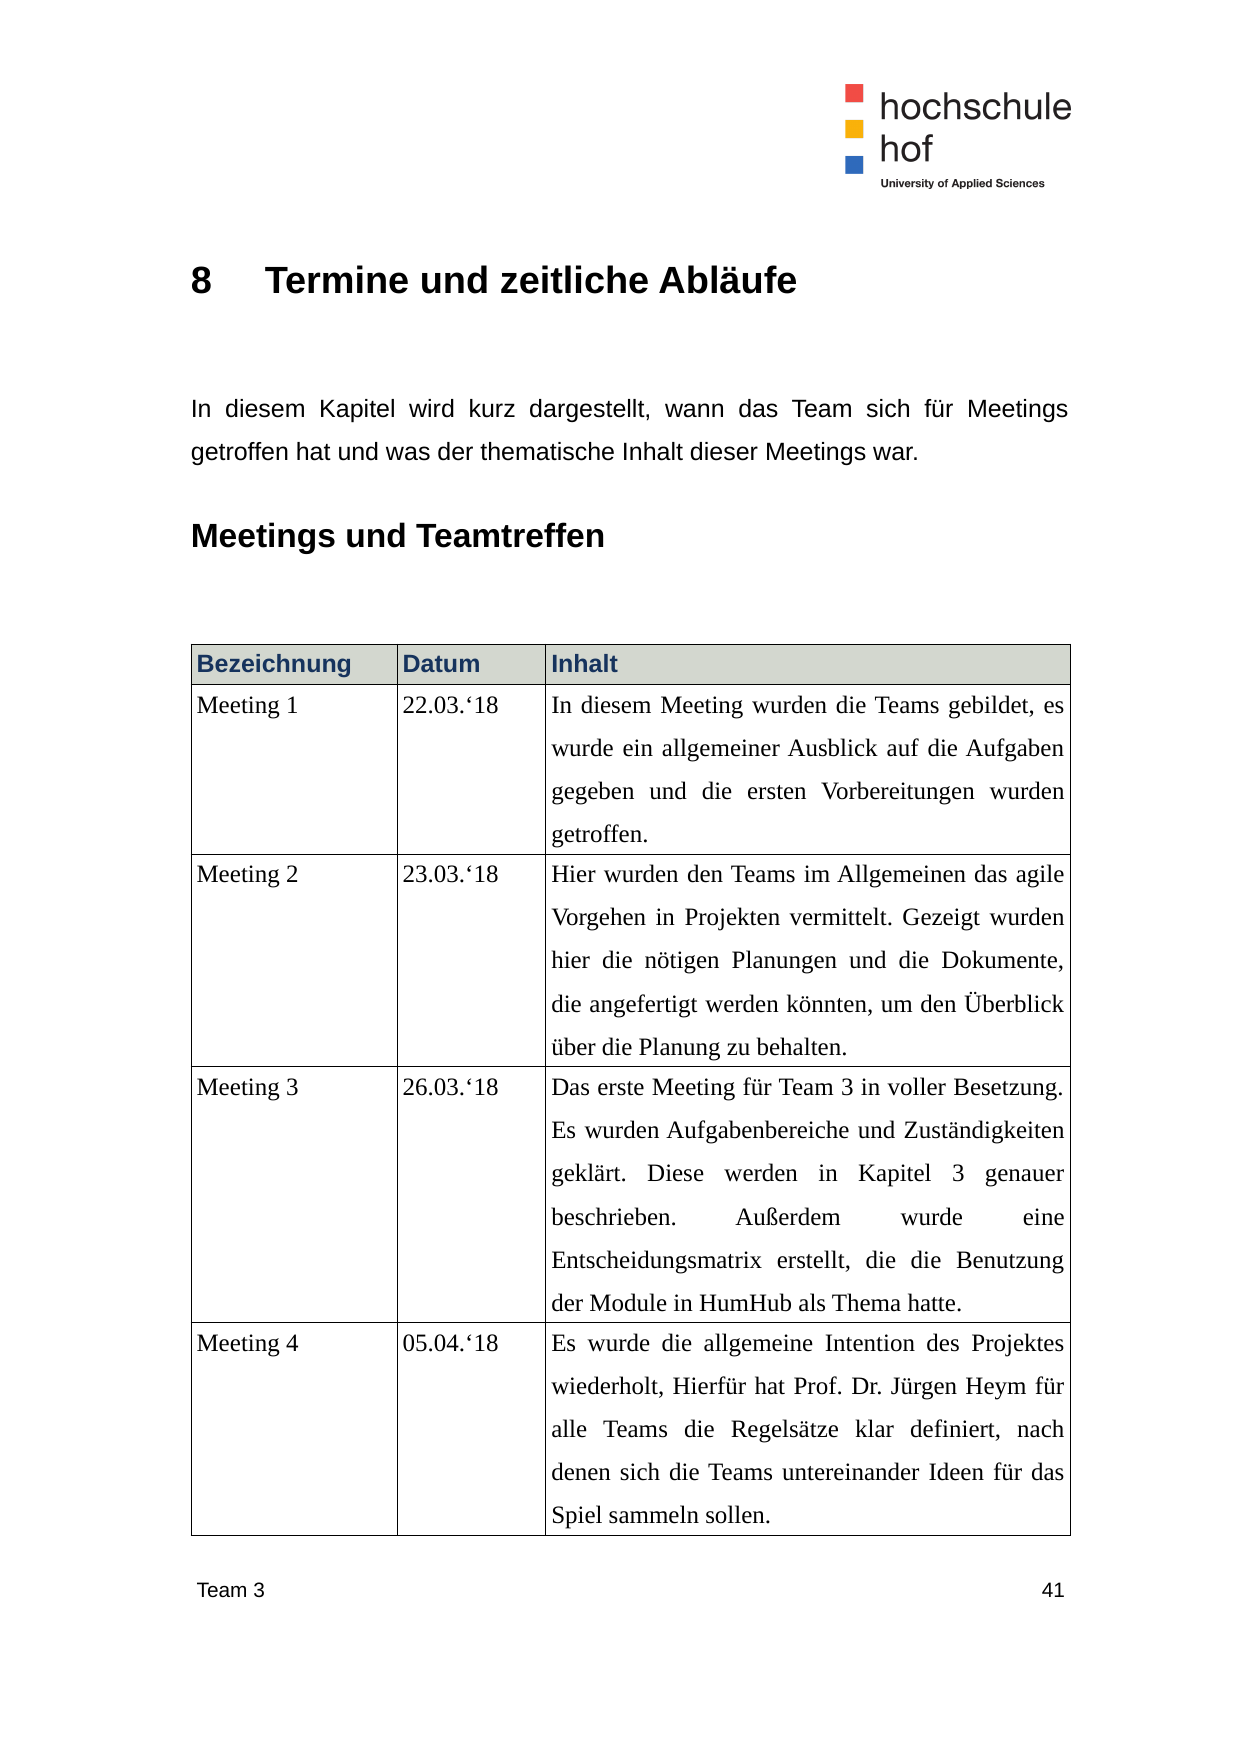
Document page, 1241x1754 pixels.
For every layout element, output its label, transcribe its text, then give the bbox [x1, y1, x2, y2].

table_header Bezeichnung [192, 645, 397, 684]
table_cell Meeting 2 [192, 855, 397, 1066]
table_cell Meeting 3 [192, 1067, 397, 1322]
table_cell 22.03.‘18 [398, 685, 545, 853]
table_cell Meeting 4 [192, 1323, 397, 1535]
table_header Datum [398, 645, 545, 684]
text In diesem Kapitel wird kurz dargestellt, wann das Team sich für Meetings getroffen hat und was der thematische Inhalt dieser Meetings war. [191, 394, 1070, 466]
table_cell Meeting 1 [192, 685, 397, 853]
picture [845, 84, 1071, 189]
table_cell Das erste Meeting für Team 3 in voller Besetzung. Es wurden Aufgabenbereiche und Zuständigkeiten geklärt. Diese werden in Kapitel 3 genauer beschrieben. Außerdem wurde eine Entscheidungsmatrix erstellt, die die Benutzung der Module in HumHub als Thema hatte. [546, 1067, 1070, 1322]
table_cell 26.03.‘18 [398, 1067, 545, 1322]
table_cell 05.04.‘18 [398, 1323, 545, 1535]
table_header Inhalt [546, 645, 1070, 684]
subtitle Meetings und Teamtreffen [191, 515, 1070, 554]
table_cell Hier wurden den Teams im Allgemeinen das agile Vorgehen in Projekten vermittelt. Gezeigt wurden hier die nötigen Planungen und die Dokumente, die angefertigt werden könnten, um den Überblick über die Planung zu behalten. [546, 855, 1070, 1066]
table_cell In diesem Meeting wurden die Teams gebildet, es wurde ein allgemeiner Ausblick auf die Aufgaben gegeben und die ersten Vorbereitungen wurden getroffen. [546, 685, 1070, 853]
table_cell Es wurde die allgemeine Intention des Projektes wiederholt, Hierfür hat Prof. Dr. Jürgen Heym für alle Teams die Regelsätze klar definiert, nach denen sich die Teams untereinander Ideen für das Spiel sammeln sollen. [546, 1323, 1070, 1535]
table_cell 23.03.‘18 [398, 855, 545, 1066]
subtitle Termine und zeitliche Abläufe [191, 258, 1070, 302]
